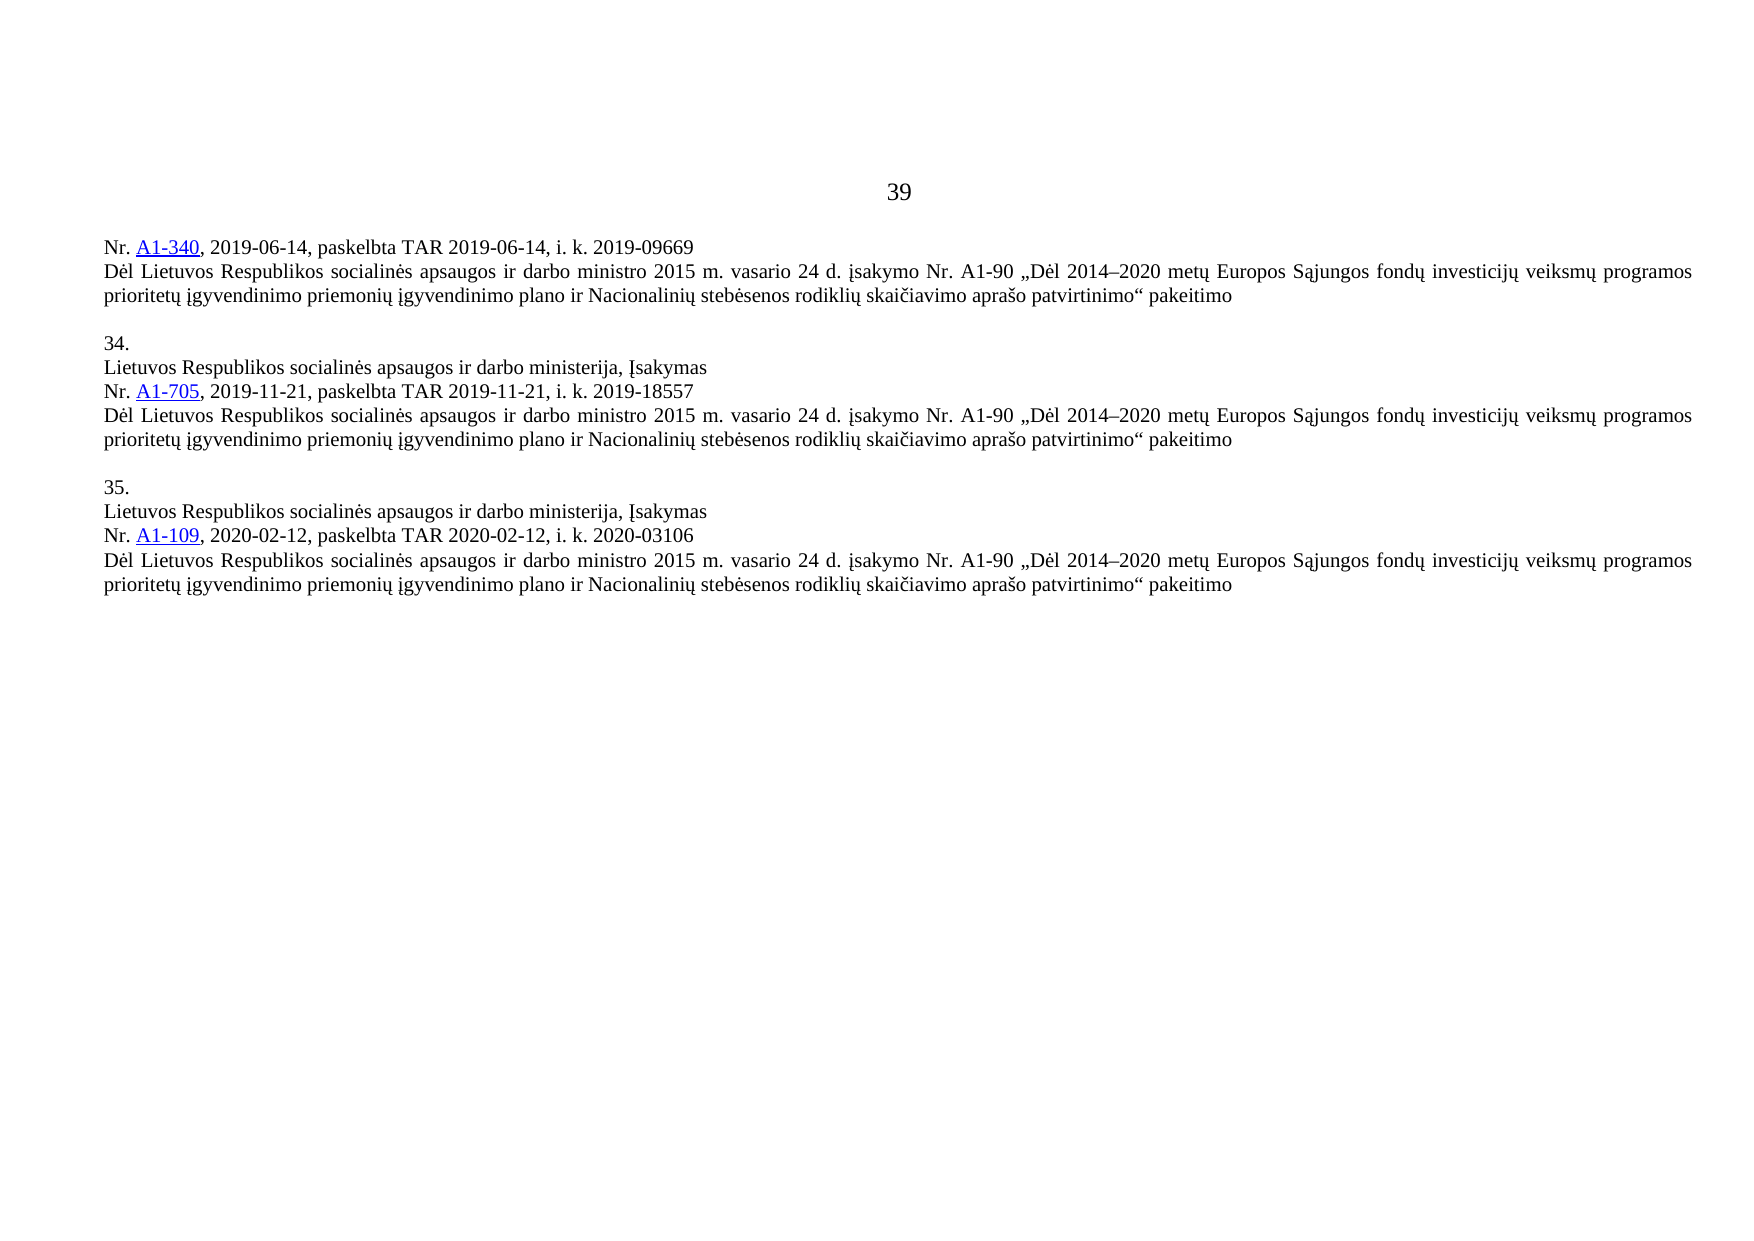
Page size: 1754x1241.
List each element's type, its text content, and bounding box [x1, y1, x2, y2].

text Dėl Lietuvos Respublikos socialinės apsaugos ir darbo ministro 2015 m. vasario 24 d. įsakymo Nr. A1-90 „Dėl 2014–2020 metų Europos Sąjungos fondų investicijų veiksmų programos prioritetų įgyvendinimo priemonių įgyvendinimo plano ir Nacionalinių stebėsenos rodiklių skaičiavimo aprašo patvirtinimo“ pakeitimo [103, 403, 1695, 451]
text Lietuvos Respublikos socialinės apsaugos ir darbo ministerija, Įsakymas [103, 499, 1695, 523]
text Nr. A1-705, 2019-11-21, paskelbta TAR 2019-11-21, i. k. 2019-18557 [103, 379, 1695, 403]
text Nr. A1-109, 2020-02-12, paskelbta TAR 2020-02-12, i. k. 2020-03106 [103, 523, 1695, 547]
text Dėl Lietuvos Respublikos socialinės apsaugos ir darbo ministro 2015 m. vasario 24 d. įsakymo Nr. A1-90 „Dėl 2014–2020 metų Europos Sąjungos fondų investicijų veiksmų programos prioritetų įgyvendinimo priemonių įgyvendinimo plano ir Nacionalinių stebėsenos rodiklių skaičiavimo aprašo patvirtinimo“ pakeitimo [103, 547, 1695, 596]
text 34. [103, 331, 1695, 355]
text 35. [103, 475, 1695, 499]
text Dėl Lietuvos Respublikos socialinės apsaugos ir darbo ministro 2015 m. vasario 24 d. įsakymo Nr. A1-90 „Dėl 2014–2020 metų Europos Sąjungos fondų investicijų veiksmų programos prioritetų įgyvendinimo priemonių įgyvendinimo plano ir Nacionalinių stebėsenos rodiklių skaičiavimo aprašo patvirtinimo“ pakeitimo [103, 259, 1695, 307]
text Lietuvos Respublikos socialinės apsaugos ir darbo ministerija, Įsakymas [103, 355, 1695, 379]
text Nr. A1-340, 2019-06-14, paskelbta TAR 2019-06-14, i. k. 2019-09669 [103, 235, 1695, 259]
